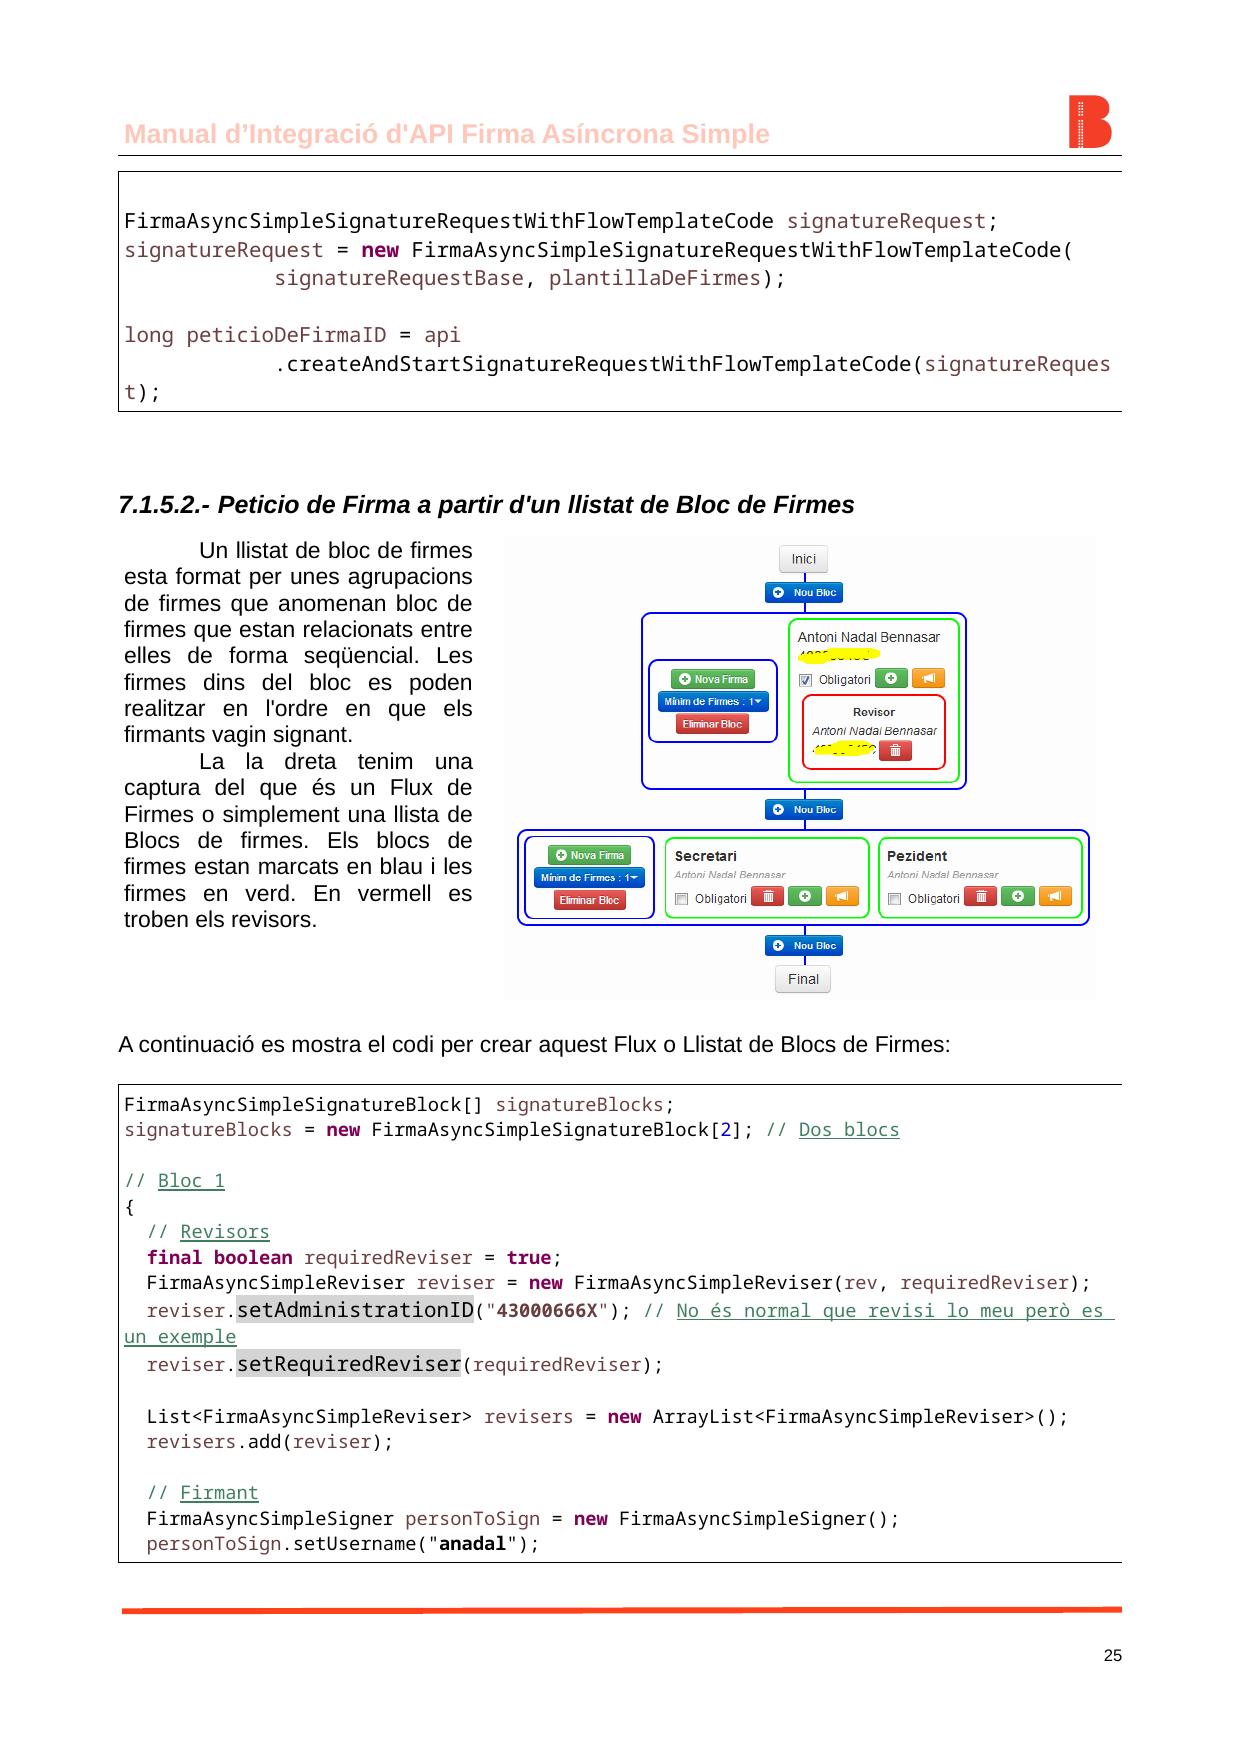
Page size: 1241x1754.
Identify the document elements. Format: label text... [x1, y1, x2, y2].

table_header [479, 531, 1122, 1005]
text A continuació es mostra el codi per crear aquest Flux o Llistat de Blocs de Firmes: [118, 1031, 1122, 1058]
table_header FirmaAsyncSimpleSignatureRequestWithFlowTemplateCode signatureRequest; signatureRequest = new FirmaAsyncSimpleSignatureRequestWithFlowTemplateCode( signatureRequestBase, plantillaDeFirmes); long peticioDeFirmaID = api .createAndStartSignatureRequestWithFlowTemplateCode(signatureRequest); [119, 172, 1122, 411]
picture [504, 537, 1097, 1000]
table_header FirmaAsyncSimpleSignatureBlock[] signatureBlocks; signatureBlocks = new FirmaAsyncSimpleSignatureBlock[2]; // Dos blocs // Bloc 1 { // Revisors final boolean requiredReviser = true; FirmaAsyncSimpleReviser reviser = new FirmaAsyncSimpleReviser(rev, requiredReviser); reviser.setAdministrationID("43000666X"); // No és normal que revisi lo meu però es un exemple reviser.setRequiredReviser(requiredReviser); List<FirmaAsyncSimpleReviser> revisers = new ArrayList<FirmaAsyncSimpleReviser>(); revisers.add(reviser); // Firmant FirmaAsyncSimpleSigner personToSign = new FirmaAsyncSimpleSigner(); personToSign.setUsername("anadal"); [119, 1085, 1122, 1562]
subtitle Peticio de Firma a partir d'un llistat de Bloc de Firmes [118, 490, 1122, 519]
picture [1063, 94, 1117, 150]
table_header Un llistat de bloc de firmes esta format per unes agrupacions de firmes que anomenan bloc de firmes que estan relacionats entre elles de forma seqüencial. Les firmes dins del bloc es poden realitzar en l'ordre en que els firmants vagin signant. La la dreta tenim una captura del que és un Flux de Firmes o simplement una llista de Blocs de firmes. Els blocs de firmes estan marcats en blau i les firmes en verd. En vermell es troben els revisors. [118, 531, 479, 1005]
